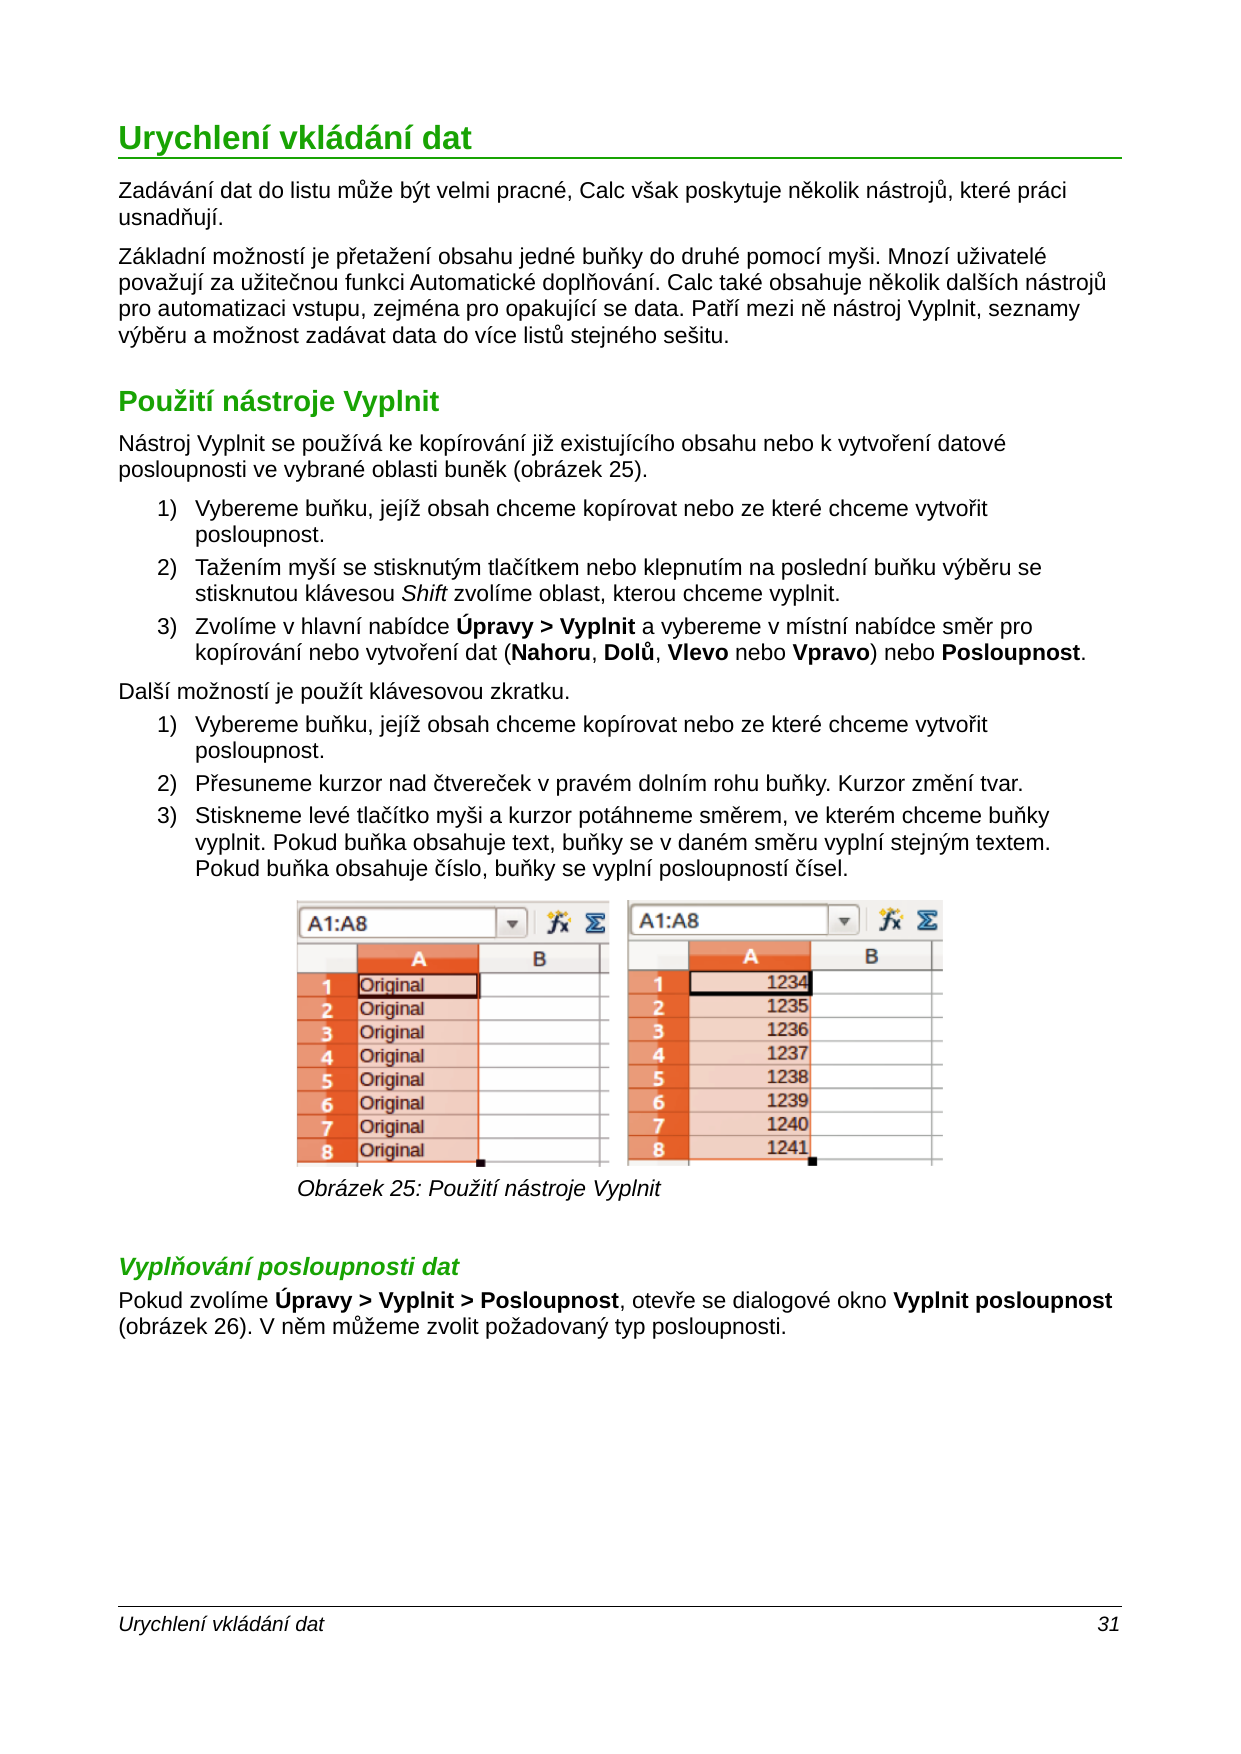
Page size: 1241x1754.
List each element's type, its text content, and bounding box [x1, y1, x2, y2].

list Přesuneme kurzor nad čtvereček v pravém dolním rohu buňky. Kurzor změní tvar. [177, 770, 1122, 796]
picture [296, 900, 944, 1168]
text Zadávání dat do listu může být velmi pracné, Calc však poskytuje několik nástrojů, které práci usnadňují. [118, 177, 1122, 230]
subtitle Urychlení vkládání dat [118, 118, 1122, 157]
list Vybereme buňku, jejíž obsah chceme kopírovat nebo ze které chceme vytvořit posloupnost. [177, 711, 1122, 763]
text Pokud zvolíme Úpravy > Vyplnit > Posloupnost, otevře se dialogové okno Vyplnit posloupnost (obrázek 26). V něm můžeme zvolit požadovaný typ posloupnosti. [118, 1287, 1122, 1340]
text Základní možností je přetažení obsahu jedné buňky do druhé pomocí myši. Mnozí uživatelé považují za užitečnou funkci Automatické doplňování. Calc také obsahuje několik dalších nástrojů pro automatizaci vstupu, zejména pro opakující se data. Patří mezi ně nástroj Vyplnit, seznamy výběru a možnost zadávat data do více listů stejného sešitu. [118, 243, 1122, 348]
subtitle Vyplňování posloupnosti dat [118, 1252, 1122, 1281]
list Další možností je použít klávesovou zkratku. [118, 678, 1122, 704]
list Zvolíme v hlavní nabídce Úpravy > Vyplnit a vybereme v místní nabídce směr pro kopírování nebo vytvoření dat (Nahoru, Dolů, Vlevo nebo Vpravo) nebo Posloupnost. [177, 613, 1122, 665]
text Nástroj Vyplnit se používá ke kopírování již existujícího obsahu nebo k vytvoření datové posloupnosti ve vybrané oblasti buněk (obrázek 25). [118, 429, 1122, 482]
list Stiskneme levé tlačítko myši a kurzor potáhneme směrem, ve kterém chceme buňky vyplnit. Pokud buňka obsahuje text, buňky se v daném směru vyplní stejným textem. Pokud buňka obsahuje číslo, buňky se vyplní posloupností čísel. [177, 802, 1122, 881]
list Vybereme buňku, jejíž obsah chceme kopírovat nebo ze které chceme vytvořit posloupnost. [177, 495, 1122, 547]
text Obrázek 25: Použití nástroje Vyplnit [297, 1174, 943, 1201]
subtitle Použití nástroje Vyplnit [118, 384, 1122, 417]
list Tažením myší se stisknutým tlačítkem nebo klepnutím na poslední buňku výběru se stisknutou klávesou Shift zvolíme oblast, kterou chceme vyplnit. [177, 554, 1122, 606]
